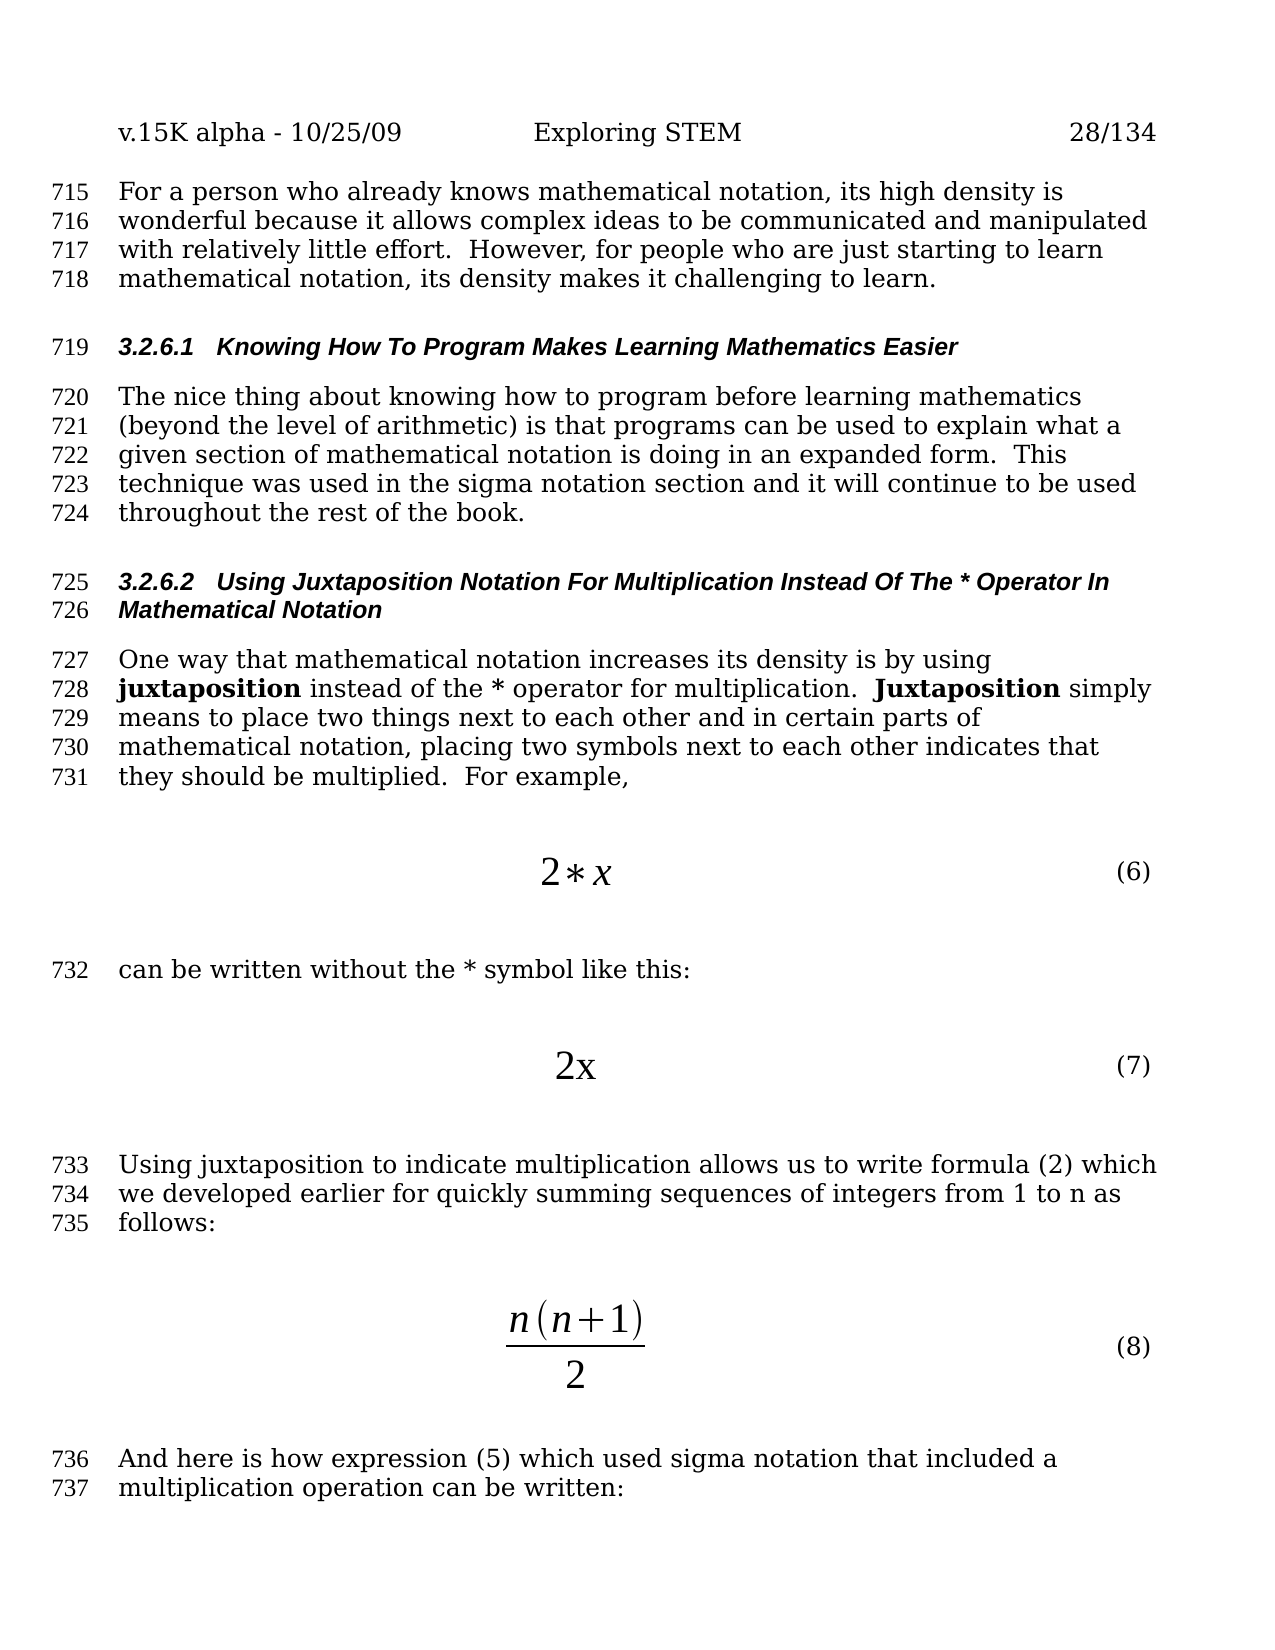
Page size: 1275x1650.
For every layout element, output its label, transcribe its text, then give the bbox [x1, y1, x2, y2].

text And here is how expression (5) which used sigma notation that included a multiplication operation can be written: [118, 1444, 1157, 1502]
subtitle Knowing How To Program Makes Learning Mathematics Easier [118, 332, 1157, 361]
text The nice thing about knowing how to program before learning mathematics (beyond the level of arithmetic) is that programs can be used to explain what a given section of mathematical notation is doing in an expanded form. This technique was used in the sigma notation section and it will continue to be used throughout the rest of the book. [118, 382, 1157, 528]
table_header [118, 1035, 1041, 1097]
text Using juxtaposition to indicate multiplication allows us to write formula (2) which we developed earlier for quickly summing sequences of integers from 1 to n as follows: [118, 1150, 1157, 1237]
text can be written without the * symbol like this: [118, 956, 1157, 985]
table_header [118, 1288, 1041, 1406]
table_header (8) [1041, 1288, 1157, 1406]
table_header (6) [1041, 841, 1157, 903]
table_header [118, 841, 1041, 903]
text One way that mathematical notation increases its density is by using juxtaposition instead of the * operator for multiplication. Juxtaposition simply means to place two things next to each other and in certain parts of mathematical notation, placing two symbols next to each other indicates that they should be multiplied. For example, [118, 645, 1157, 791]
table_header (7) [1041, 1035, 1157, 1097]
text For a person who already knows mathematical notation, its high density is wonderful because it allows complex ideas to be communicated and manipulated with relatively little effort. However, for people who are just starting to learn mathematical notation, its density makes it challenging to learn. [118, 177, 1157, 293]
subtitle Using Juxtaposition Notation For Multiplication Instead Of The * Operator In Mathematical Notation [118, 567, 1157, 624]
